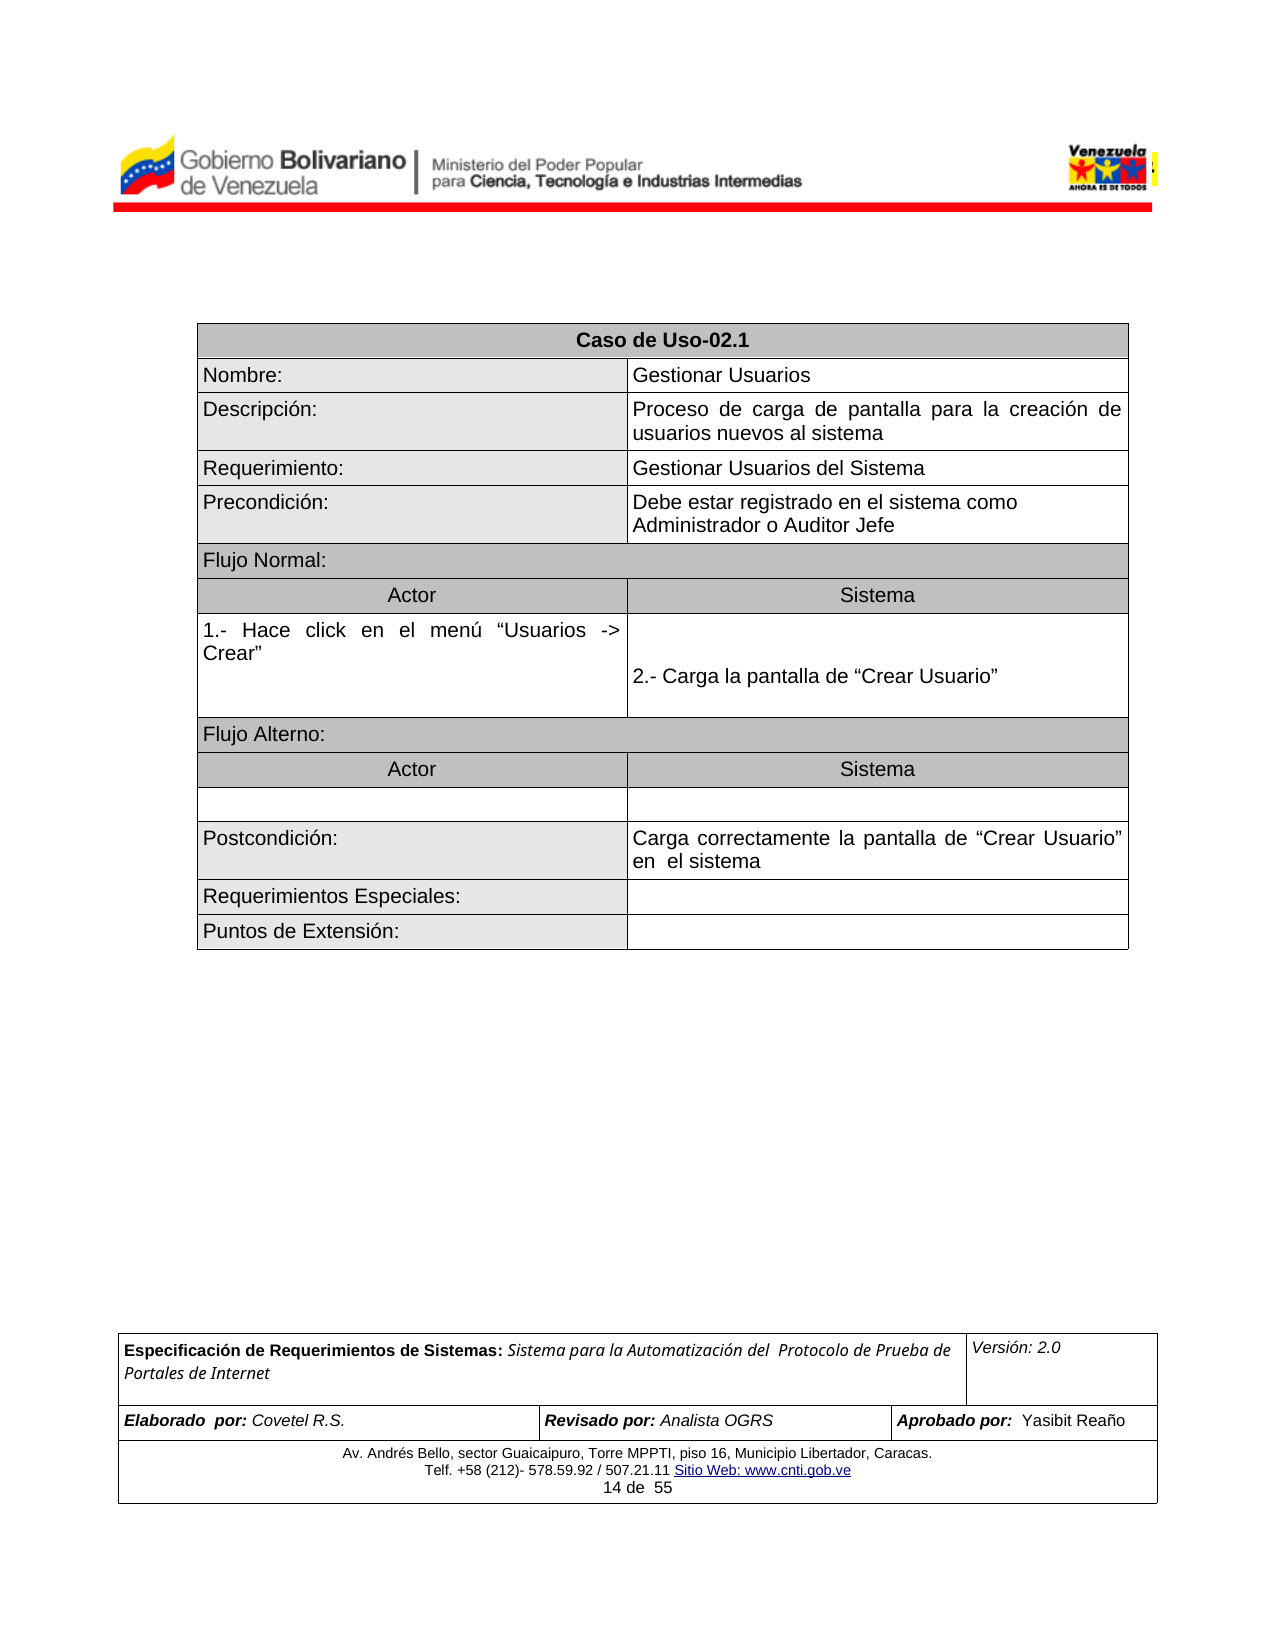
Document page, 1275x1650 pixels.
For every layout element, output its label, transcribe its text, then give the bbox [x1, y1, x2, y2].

table_cell Nombre: [198, 359, 627, 392]
table_cell Gestionar Usuarios [628, 359, 1128, 392]
table_cell Requerimientos Especiales: [198, 880, 627, 914]
table_cell 2.- Carga la pantalla de “Crear Usuario” [628, 614, 1128, 717]
picture [113, 126, 1153, 212]
table_cell Debe estar registrado en el sistema como Administrador o Auditor Jefe [628, 486, 1128, 543]
table_cell Proceso de carga de pantalla para la creación de usuarios nuevos al sistema [628, 393, 1128, 450]
table_cell Descripción: [198, 393, 627, 450]
table_cell Gestionar Usuarios del Sistema [628, 451, 1128, 485]
table_header Caso de Uso-02.1 [198, 324, 1128, 357]
table_cell Precondición: [198, 486, 627, 543]
table_cell Postcondición: [198, 822, 627, 879]
table_cell Sistema [628, 579, 1128, 613]
table_cell Puntos de Extensión: [198, 915, 627, 948]
table_cell Actor [198, 579, 627, 613]
table_cell Flujo Normal: [198, 544, 1128, 578]
table_cell Sistema [628, 753, 1128, 787]
table_cell Requerimiento: [198, 451, 627, 485]
table_cell Flujo Alterno: [198, 718, 1128, 752]
table_cell [628, 880, 1128, 914]
table_cell [628, 915, 1128, 948]
table_cell [628, 788, 1128, 821]
table_cell Actor [198, 753, 627, 787]
table_cell Carga correctamente la pantalla de “Crear Usuario” en el sistema [628, 822, 1128, 879]
table_cell 1.- Hace click en el menú “Usuarios -> Crear” [198, 614, 627, 717]
table_cell [198, 788, 627, 821]
